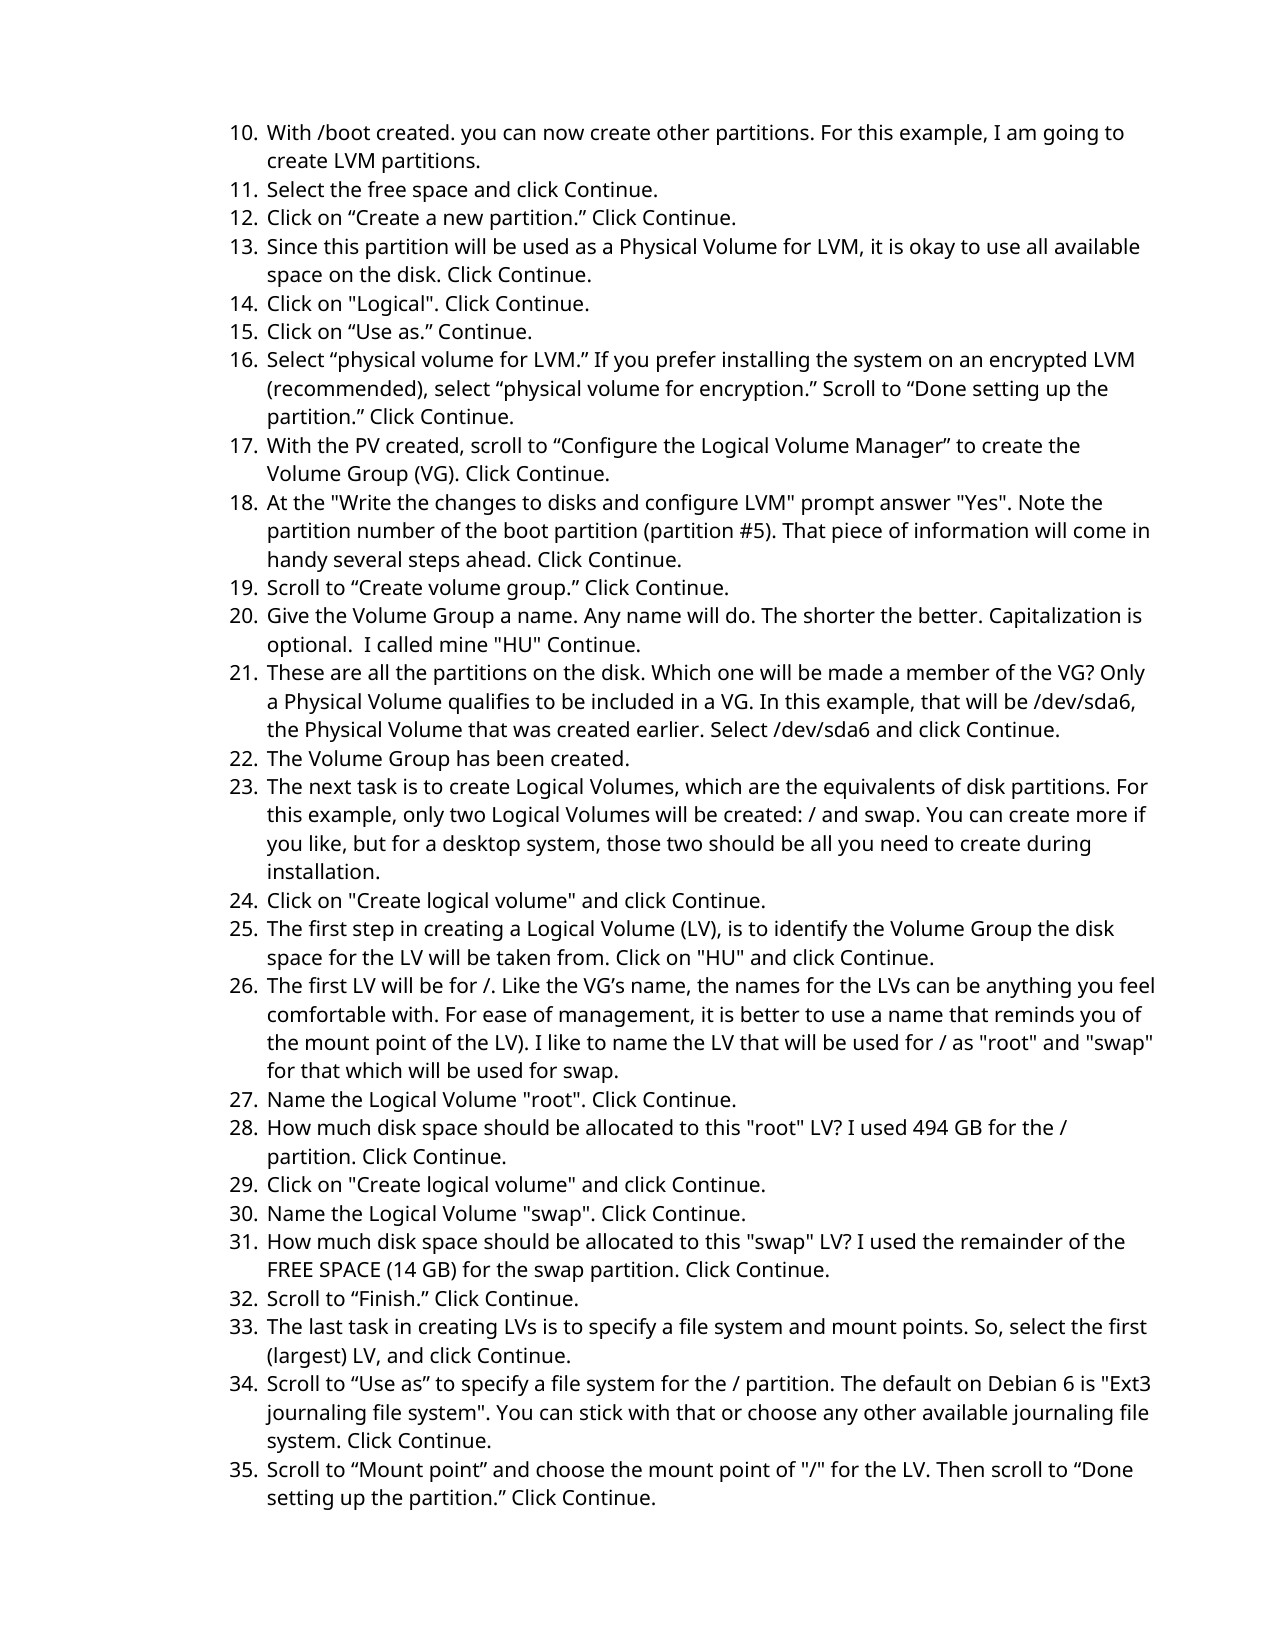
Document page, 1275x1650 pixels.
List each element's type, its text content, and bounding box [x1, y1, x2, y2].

list At the "Write the changes to disks and configure LVM" prompt answer "Yes". Note the partition number of the boot partition (partition #5). That piece of information will come in handy several steps ahead. Click Continue. [229, 488, 1157, 573]
list Give the Volume Group a name. Any name will do. The shorter the better. Capitalization is optional. I called mine "HU" Continue. [229, 602, 1157, 658]
list With /boot created. you can now create other partitions. For this example, I am going to create LVM partitions. [229, 118, 1157, 175]
list Scroll to “Use as” to specify a file system for the / partition. The default on Debian 6 is "Ext3 journaling file system". You can stick with that or choose any other available journaling file system. Click Continue. [229, 1369, 1157, 1455]
list Since this partition will be used as a Physical Volume for LVM, it is okay to use all available space on the disk. Click Continue. [229, 232, 1157, 289]
list Scroll to “Mount point” and choose the mount point of "/" for the LV. Then scroll to “Done setting up the partition.” Click Continue. [229, 1455, 1157, 1512]
list How much disk space should be allocated to this "swap" LV? I used the remainder of the FREE SPACE (14 GB) for the swap partition. Click Continue. [229, 1227, 1157, 1284]
list Name the Logical Volume "root". Click Continue. [229, 1085, 1157, 1113]
list Scroll to “Create volume group.” Click Continue. [229, 573, 1157, 602]
list The Volume Group has been created. [229, 744, 1157, 772]
list The last task in creating LVs is to specify a file system and mount points. So, select the first (largest) LV, and click Continue. [229, 1312, 1157, 1369]
list Scroll to “Finish.” Click Continue. [229, 1284, 1157, 1312]
list Click on “Create a new partition.” Click Continue. [229, 203, 1157, 232]
list The next task is to create Logical Volumes, which are the equivalents of disk partitions. For this example, only two Logical Volumes will be created: / and swap. You can create more if you like, but for a desktop system, those two should be all you need to create during installation. [229, 772, 1157, 886]
list The first step in creating a Logical Volume (LV), is to identify the Volume Group the disk space for the LV will be taken from. Click on "HU" and click Continue. [229, 914, 1157, 971]
list Click on "Logical". Click Continue. [229, 289, 1157, 317]
list These are all the partitions on the disk. Which one will be made a member of the VG? Only a Physical Volume qualifies to be included in a VG. In this example, that will be /dev/sda6, the Physical Volume that was created earlier. Select /dev/sda6 and click Continue. [229, 658, 1157, 744]
list With the PV created, scroll to “Configure the Logical Volume Manager” to create the Volume Group (VG). Click Continue. [229, 431, 1157, 488]
list How much disk space should be allocated to this "root" LV? I used 494 GB for the / partition. Click Continue. [229, 1113, 1157, 1170]
list Select the free space and click Continue. [229, 175, 1157, 203]
list Select “physical volume for LVM.” If you prefer installing the system on an encrypted LVM (recommended), select “physical volume for encryption.” Scroll to “Done setting up the partition.” Click Continue. [229, 346, 1157, 431]
list Click on “Use as.” Continue. [229, 317, 1157, 346]
list Click on "Create logical volume" and click Continue. [229, 1170, 1157, 1199]
list The first LV will be for /. Like the VG’s name, the names for the LVs can be anything you feel comfortable with. For ease of management, it is better to use a name that reminds you of the mount point of the LV). I like to name the LV that will be used for / as "root" and "swap" for that which will be used for swap. [229, 971, 1157, 1085]
list Click on "Create logical volume" and click Continue. [229, 886, 1157, 914]
list Name the Logical Volume "swap". Click Continue. [229, 1199, 1157, 1227]
